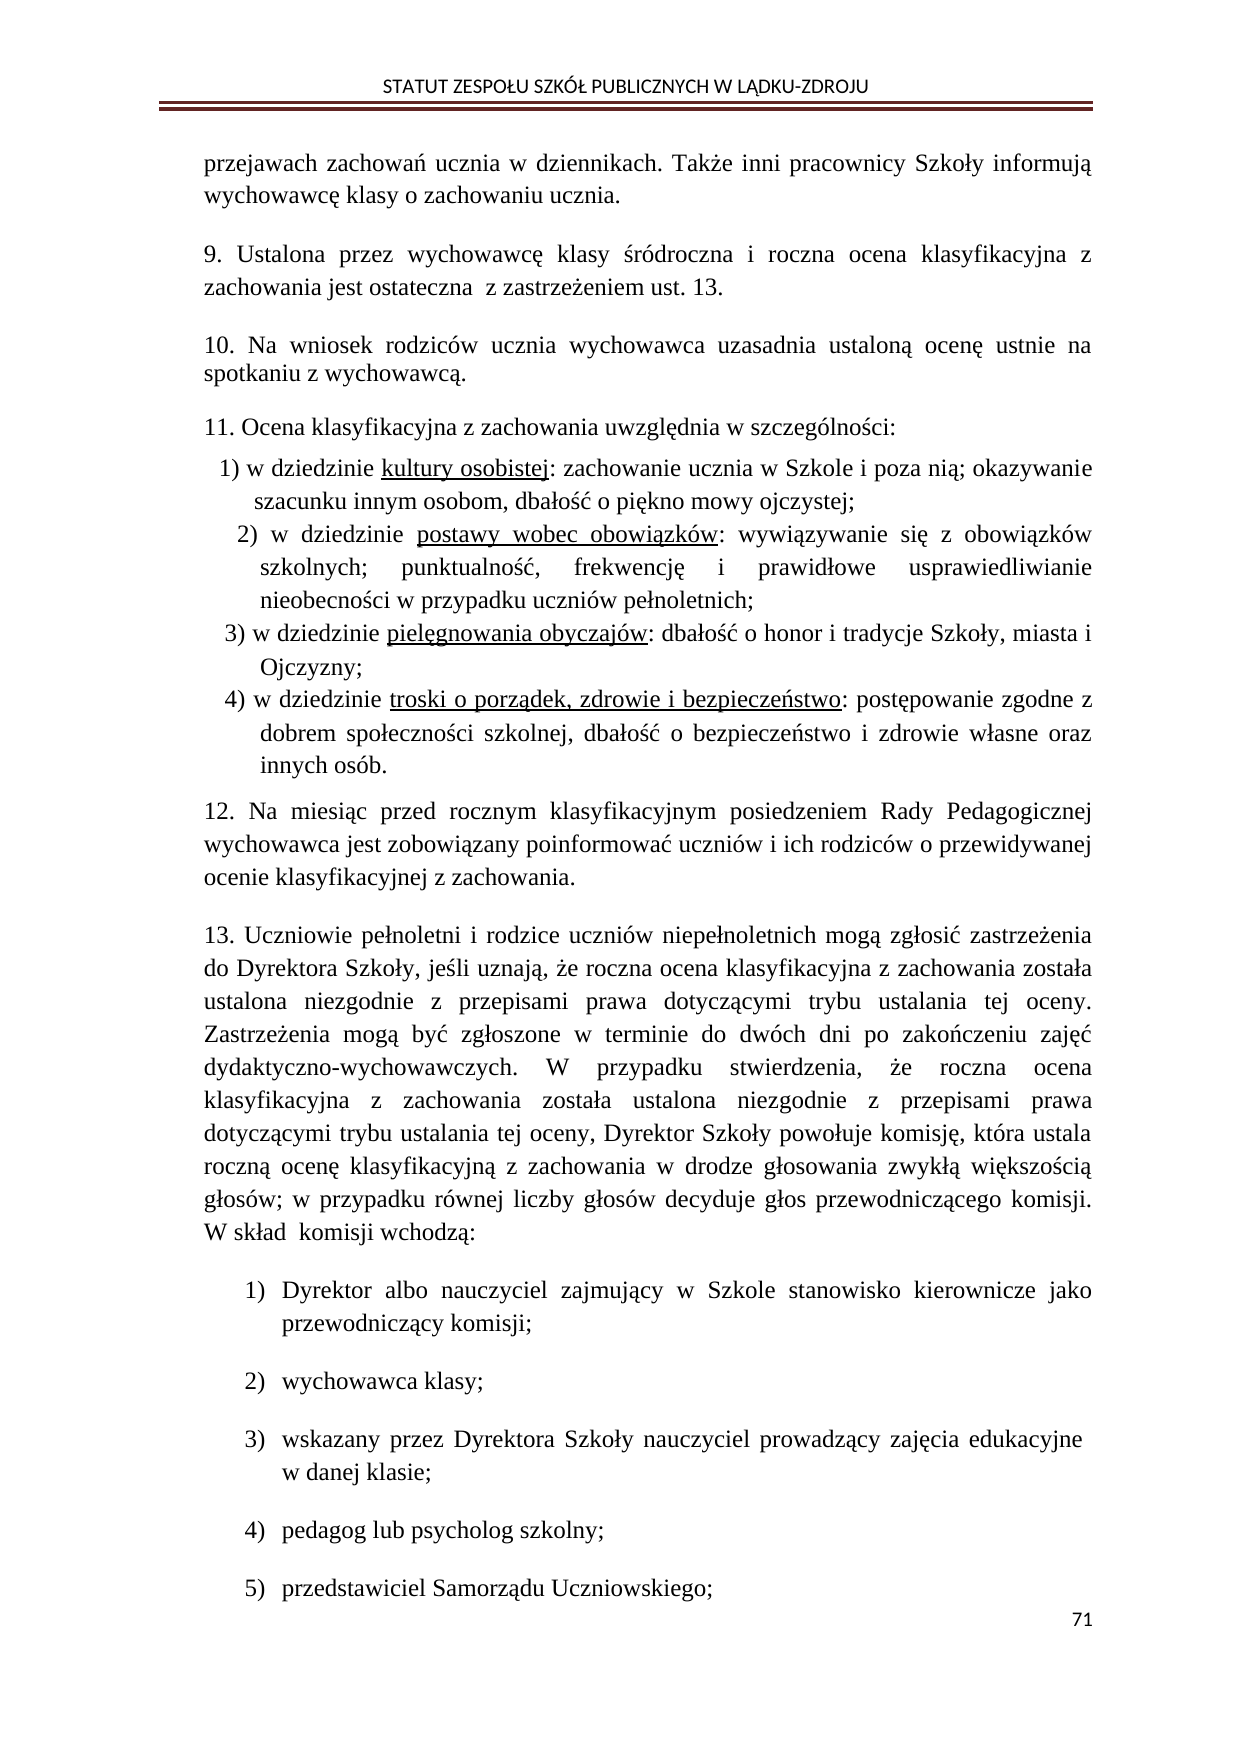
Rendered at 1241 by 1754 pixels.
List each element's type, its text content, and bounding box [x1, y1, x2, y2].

text 12. Na miesiąc przed rocznym klasyfikacyjnym posiedzeniem Rady Pedagogicznej wychowawca jest zobowiązany poinformować uczniów i ich rodziców o przewidywanej ocenie klasyfikacyjnej z zachowania. [204, 796, 1093, 891]
list 1) w dziedzinie kultury osobistej: zachowanie ucznia w Szkole i poza nią; okazywanie szacunku innym osobom, dbałość o piękno mowy ojczystej; [218, 453, 1093, 515]
list 4) w dziedzinie troski o porządek, zdrowie i bezpieczeństwo: postępowanie zgodne z dobrem społeczności szkolnej, dbałość o bezpieczeństwo i zdrowie własne oraz innych osób. [224, 684, 1093, 779]
list pedagog lub psycholog szkolny; [244, 1516, 1093, 1544]
text przejawach zachowań ucznia w dziennikach. Także inni pracownicy Szkoły informują wychowawcę klasy o zachowaniu ucznia. [204, 148, 1093, 209]
text 9. Ustalona przez wychowawcę klasy śródroczna i roczna ocena klasyfikacyjna z zachowania jest ostateczna z zastrzeżeniem ust. 13. [204, 239, 1093, 300]
text 10. Na wniosek rodziców ucznia wychowawca uzasadnia ustaloną ocenę ustnie na spotkaniu z wychowawcą. [204, 330, 1093, 387]
text 13. Uczniowie pełnoletni i rodzice uczniów niepełnoletnich mogą zgłosić zastrzeżenia do Dyrektora Szkoły, jeśli uznają, że roczna ocena klasyfikacyjna z zachowania została ustalona niezgodnie z przepisami prawa dotyczącymi trybu ustalania tej oceny. Zastrzeżenia mogą być zgłoszone w terminie do dwóch dni po zakończeniu zajęć dydaktyczno-wychowawczych. W przypadku stwierdzenia, że roczna ocena klasyfikacyjna z zachowania została ustalona niezgodnie z przepisami prawa dotyczącymi trybu ustalania tej oceny, Dyrektor Szkoły powołuje komisję, która ustala roczną ocenę klasyfikacyjną z zachowania w drodze głosowania zwykłą większością głosów; w przypadku równej liczby głosów decyduje głos przewodniczącego komisji. W skład komisji wchodzą: [204, 920, 1093, 1246]
text 11. Ocena klasyfikacyjna z zachowania uwzględnia w szczególności: [204, 412, 1093, 441]
list wskazany przez Dyrektora Szkoły nauczyciel prowadzący zajęcia edukacyjne w danej klasie; [244, 1424, 1093, 1486]
list wychowawca klasy; [244, 1366, 1093, 1395]
list 2) w dziedzinie postawy wobec obowiązków: wywiązywanie się z obowiązków szkolnych; punktualność, frekwencję i prawidłowe usprawiedliwianie nieobecności w przypadku uczniów pełnoletnich; [224, 519, 1093, 614]
list Dyrektor albo nauczyciel zajmujący w Szkole stanowisko kierownicze jako przewodniczący komisji; [244, 1275, 1093, 1337]
list 3) w dziedzinie pielęgnowania obyczajów: dbałość o honor i tradycje Szkoły, miasta i Ojczyzny; [224, 618, 1093, 680]
list przedstawiciel Samorządu Uczniowskiego; [244, 1573, 1093, 1602]
